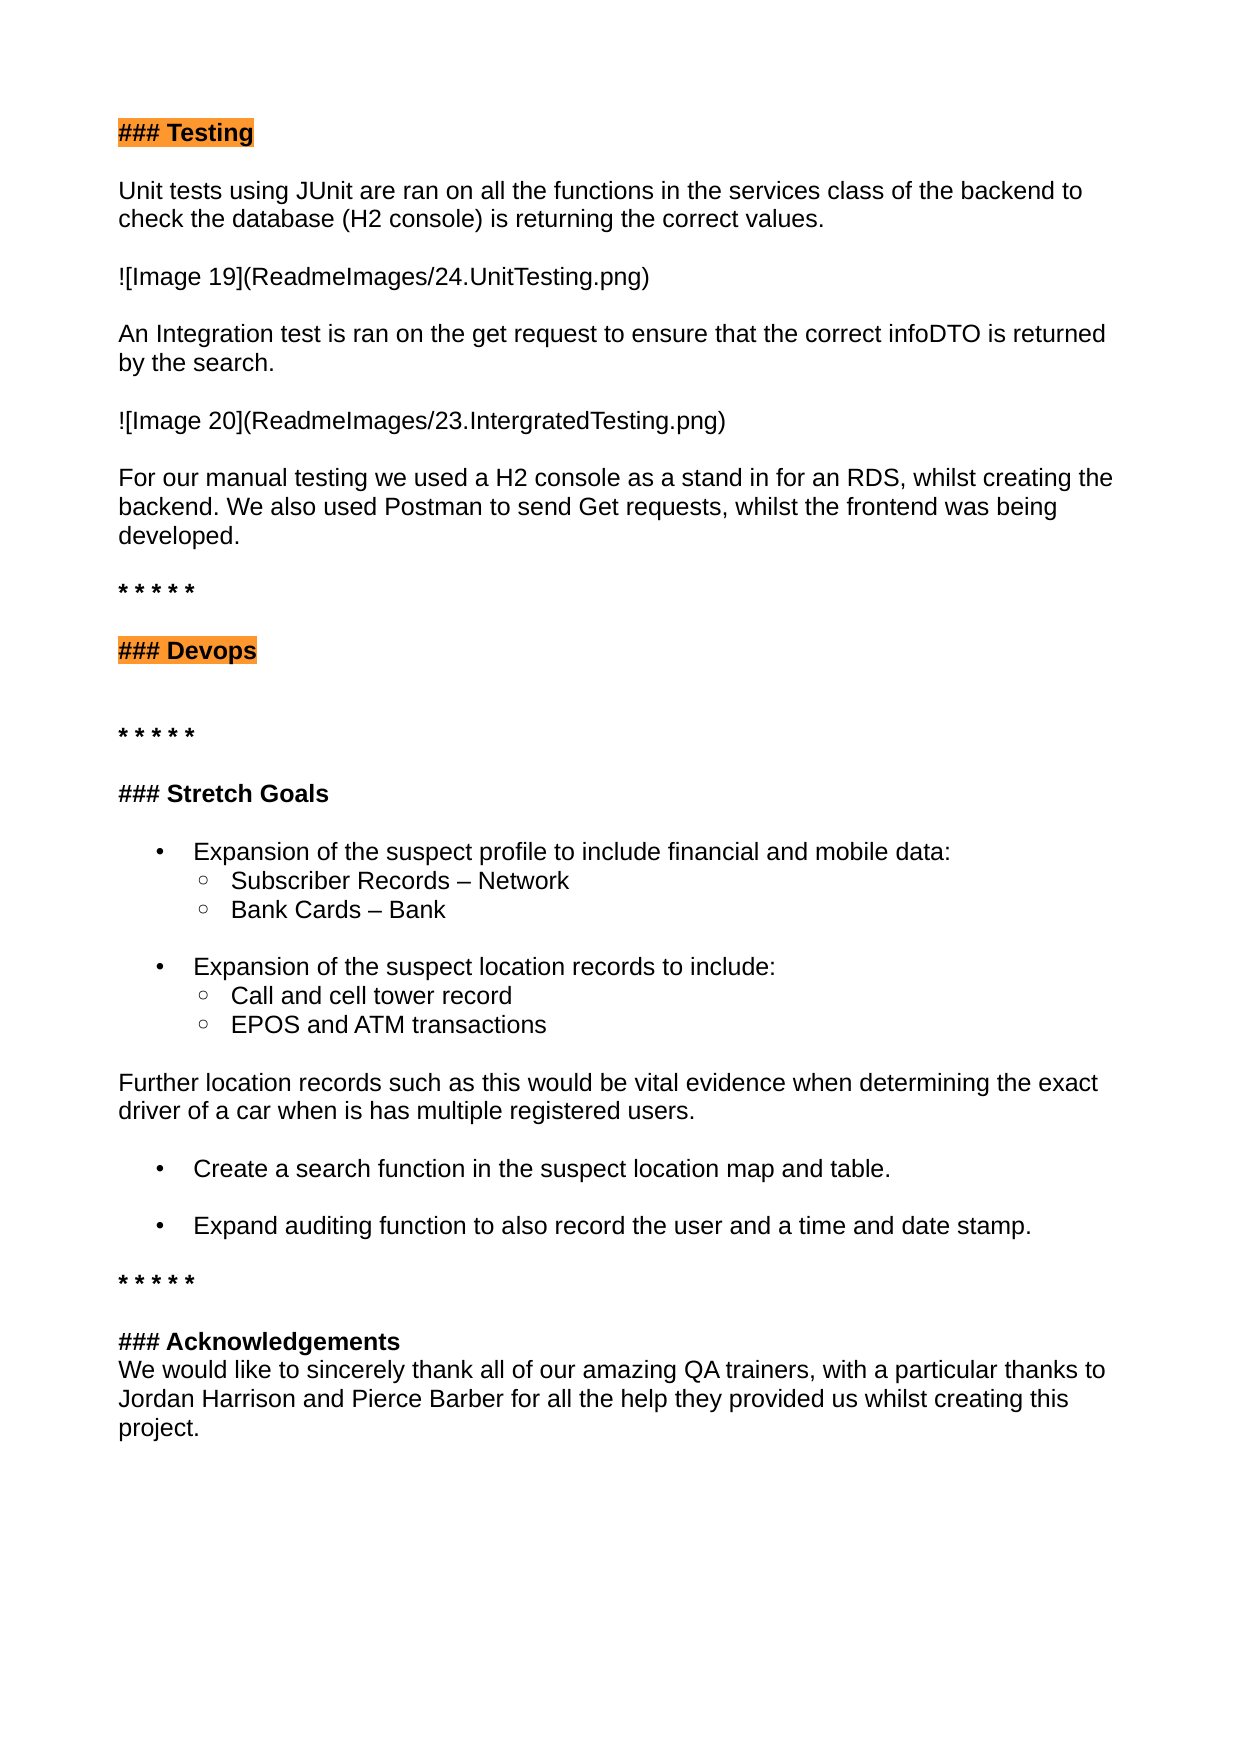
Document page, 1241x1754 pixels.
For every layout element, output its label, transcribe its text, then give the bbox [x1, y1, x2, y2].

list EPOS and ATM transactions [193, 1010, 1122, 1039]
text We would like to sincerely thank all of our amazing QA trainers, with a particular thanks to Jordan Harrison and Pierce Barber for all the help they provided us whilst creating this project. [118, 1355, 1122, 1441]
text ### Acknowledgements [118, 1326, 1122, 1355]
list Create a search function in the suspect location map and table. [156, 1154, 1122, 1183]
text Further location records such as this would be vital evidence when determining the exact driver of a car when is has multiple registered users. [118, 1067, 1122, 1125]
text ### Testing [118, 118, 1122, 147]
list Bank Cards – Bank [193, 894, 1122, 923]
text Unit tests using JUnit are ran on all the functions in the services class of the backend to check the database (H2 console) is returning the correct values. [118, 176, 1122, 233]
list Call and cell tower record [193, 981, 1122, 1010]
text * * * * * [118, 578, 1122, 607]
list Subscriber Records – Network [193, 866, 1122, 894]
list Expansion of the suspect location records to include: [156, 952, 1122, 981]
text * * * * * [118, 1269, 1122, 1298]
list Expansion of the suspect profile to include financial and mobile data: [156, 837, 1122, 866]
text ![Image 19](ReadmeImages/24.UnitTesting.png) [118, 262, 1122, 291]
list Expand auditing function to also record the user and a time and date stamp. [156, 1211, 1122, 1240]
text ![Image 20](ReadmeImages/23.IntergratedTesting.png) [118, 406, 1122, 434]
text ### Devops [118, 636, 1122, 664]
text * * * * * [118, 722, 1122, 751]
text For our manual testing we used a H2 console as a stand in for an RDS, whilst creating the backend. We also used Postman to send Get requests, whilst the frontend was being developed. [118, 463, 1122, 549]
text ### Stretch Goals [118, 779, 1122, 808]
text An Integration test is ran on the get request to ensure that the correct infoDTO is returned by the search. [118, 319, 1122, 377]
